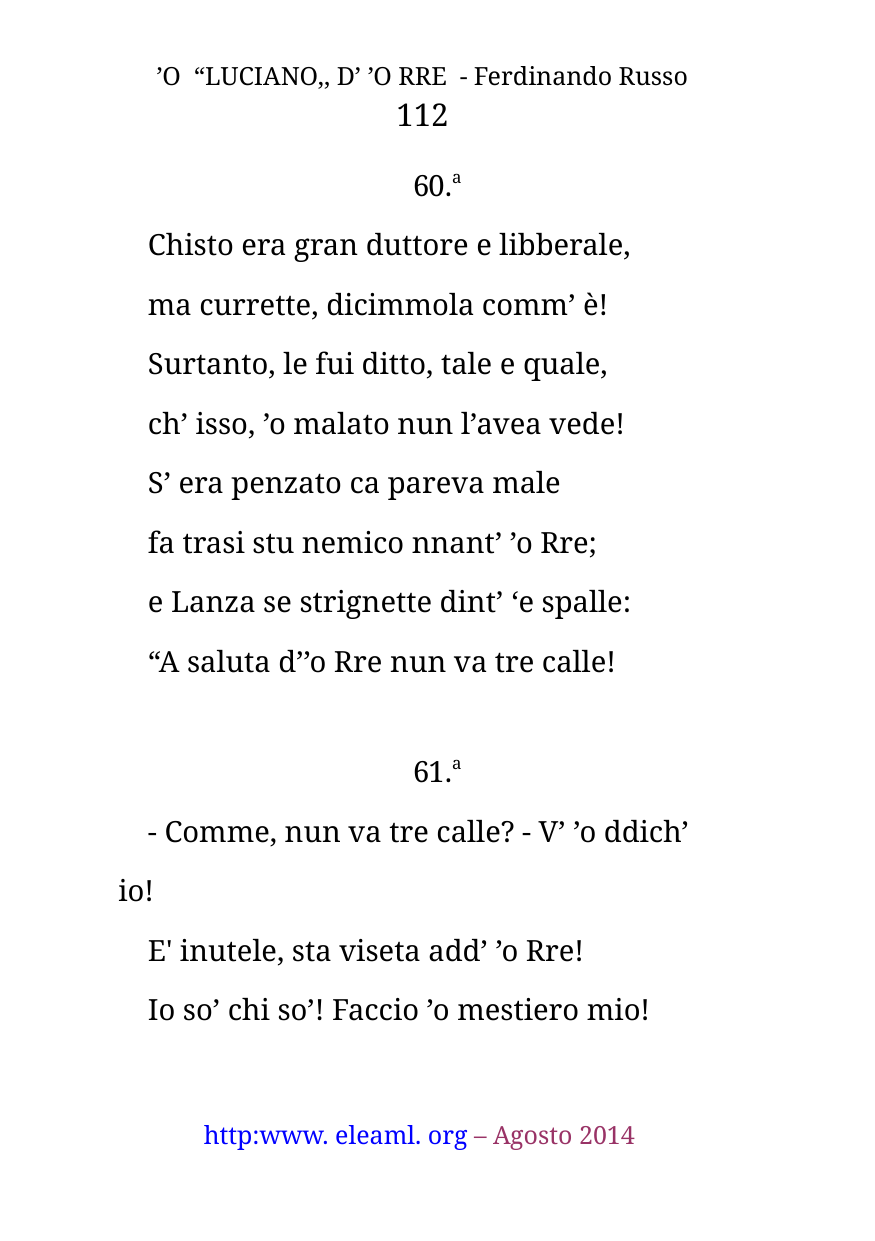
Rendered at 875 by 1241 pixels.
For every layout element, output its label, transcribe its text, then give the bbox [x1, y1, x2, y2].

text ch’ isso, ’o malato nun l’avea vede! [118, 403, 726, 443]
text Surtanto, le fui ditto, tale e quale, [118, 344, 726, 383]
text e Lanza se strignette dint’ ‘e spalle: [118, 582, 726, 621]
text - Comme, nun va tre calle? - V’ ’o ddich’ io! [118, 811, 726, 910]
text 61.a [118, 752, 726, 791]
text 60.a [118, 165, 726, 205]
text Chisto era gran duttore e libberale, [118, 225, 726, 264]
text “A saluta d’’o Rre nun va tre calle! [118, 641, 726, 681]
text S’ era penzato ca pareva male [118, 463, 726, 502]
text fa trasi stu nemico nnant’ ’o Rre; [118, 522, 726, 562]
text E' inutele, sta viseta add’ ’o Rre! [118, 930, 726, 970]
text Io so’ chi so’! Faccio ’o mestiero mio! [118, 989, 726, 1029]
text ma currette, dicimmola comm’ è! [118, 284, 726, 324]
